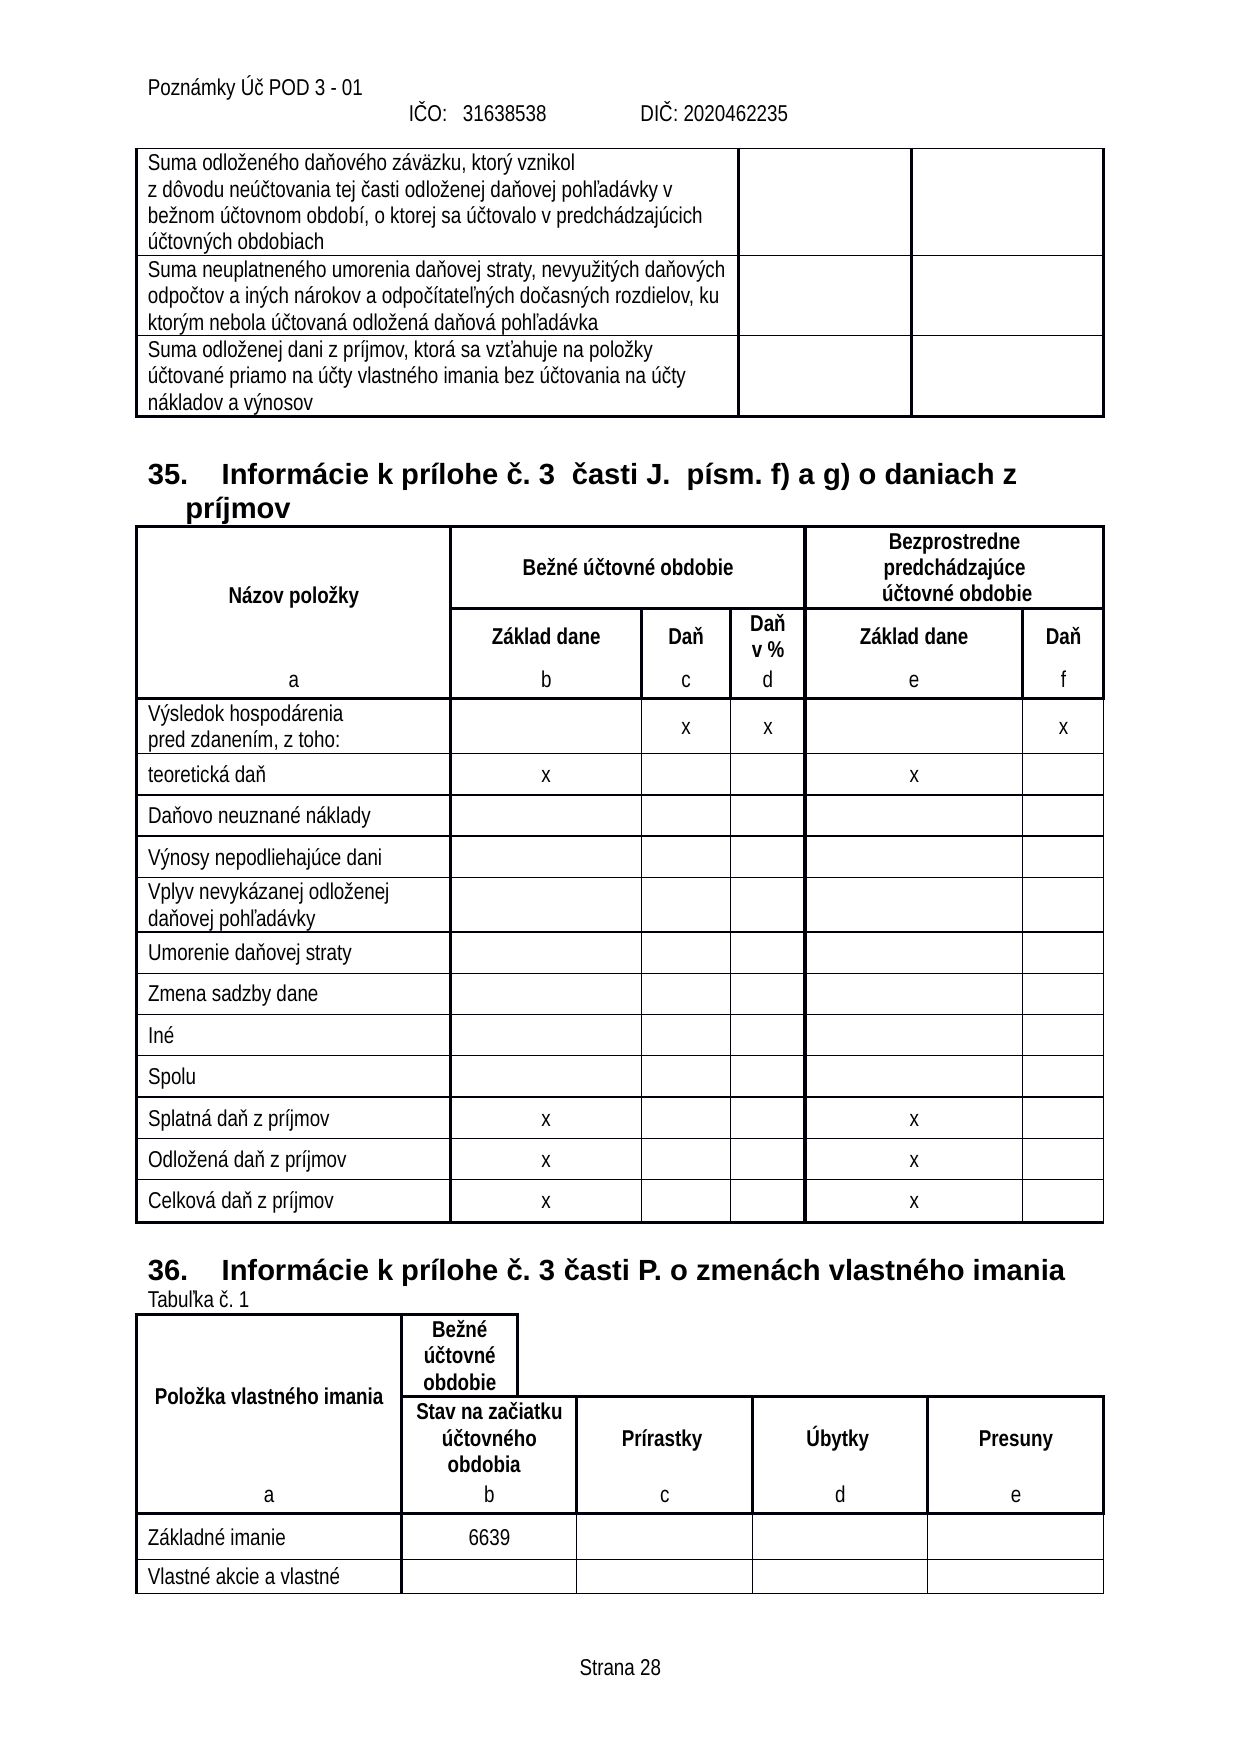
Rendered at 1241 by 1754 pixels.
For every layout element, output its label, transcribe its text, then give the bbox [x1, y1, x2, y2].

table_cell [740, 149, 910, 255]
table_cell Daň v % [732, 610, 803, 662]
table_cell [1023, 974, 1103, 1014]
table_cell [807, 837, 1022, 877]
table_cell [1023, 933, 1103, 972]
table_header Položka vlastného imania [138, 1316, 400, 1477]
table_cell [1023, 754, 1103, 794]
table_cell Úbytky [754, 1398, 926, 1477]
table_cell [642, 933, 730, 972]
title Informácie k prílohe č. 3 časti J. písm. f) a g) o daniach z príjmov [148, 457, 1092, 524]
table_cell [807, 700, 1022, 753]
table_cell Základné imanie [138, 1515, 400, 1559]
table_cell [928, 1560, 1103, 1593]
table_cell [731, 837, 803, 877]
table_cell [1023, 1139, 1103, 1179]
table_cell [753, 1515, 927, 1559]
table_cell Suma odloženého daňového záväzku, ktorý vznikol z dôvodu neúčtovania tej časti odloženej daňovej pohľadávky v bežnom účtovnom období, o ktorej sa účtovalo v predchádzajúcich účtovných obdobiach [138, 149, 737, 255]
table_cell [452, 1056, 641, 1096]
table_cell [642, 1015, 730, 1055]
table_cell [731, 1139, 803, 1179]
table_cell Vlastné akcie a vlastné [138, 1560, 400, 1593]
table_cell x [642, 700, 730, 753]
table_cell [1023, 878, 1103, 931]
table_cell x [807, 1098, 1022, 1138]
table_cell [807, 1056, 1022, 1096]
table_cell [731, 754, 803, 794]
table_cell a [138, 1477, 400, 1512]
table_cell x [452, 754, 641, 794]
table_cell x [452, 1098, 641, 1138]
table_cell [731, 1098, 803, 1138]
table_cell [731, 1180, 803, 1221]
table_cell [1023, 837, 1103, 877]
table_cell [913, 256, 1102, 335]
table_cell [1023, 1015, 1103, 1055]
table_cell [642, 1139, 730, 1179]
table_cell x [1023, 700, 1103, 753]
table_cell Umorenie daňovej straty [138, 933, 449, 972]
table_cell Daň [643, 610, 729, 662]
table_cell x [807, 1180, 1022, 1221]
table_cell [928, 1515, 1103, 1559]
table_cell [452, 837, 641, 877]
table_cell Zmena sadzby dane [138, 974, 449, 1014]
table_cell [642, 796, 730, 835]
table_cell d [732, 663, 803, 697]
table_cell [753, 1560, 927, 1593]
table_cell 6639 [403, 1515, 576, 1559]
table_cell Suma odloženej dani z príjmov, ktorá sa vzťahuje na položky účtované priamo na účty vlastného imania bez účtovania na účty nákladov a výnosov [138, 336, 737, 415]
table_cell [452, 933, 641, 972]
table_cell b [403, 1477, 575, 1512]
text Tabuľka č. 1 [148, 1286, 1092, 1313]
table_cell [1023, 1180, 1103, 1221]
table_cell a [138, 663, 449, 697]
table_cell e [929, 1477, 1102, 1512]
table_cell e [807, 663, 1021, 697]
table_cell Celková daň z príjmov [138, 1180, 449, 1221]
table_cell Spolu [138, 1056, 449, 1096]
table_cell c [578, 1477, 751, 1512]
table_cell Základ dane [807, 610, 1021, 662]
table_cell Iné [138, 1015, 449, 1055]
table_cell teoretická daň [138, 754, 449, 794]
table_cell [452, 1015, 641, 1055]
table_cell Splatná daň z príjmov [138, 1098, 449, 1138]
table_cell [403, 1560, 576, 1593]
table_header Bezprostredne predchádzajúce účtovné obdobie [807, 528, 1102, 607]
table_cell [913, 149, 1102, 255]
table_cell Prírastky [578, 1398, 751, 1477]
table_cell [452, 700, 641, 753]
table_cell [1023, 1056, 1103, 1096]
table_cell [642, 878, 730, 931]
table_cell [731, 1015, 803, 1055]
table_cell [1023, 1098, 1103, 1138]
table_cell [807, 796, 1022, 835]
title Informácie k prílohe č. 3 časti P. o zmenách vlastného imania [148, 1253, 1092, 1286]
table_cell Odložená daň z príjmov [138, 1139, 449, 1179]
table_cell f [1024, 663, 1102, 697]
table_cell b [452, 663, 640, 697]
table_cell [452, 878, 641, 931]
table_cell x [452, 1139, 641, 1179]
table_header Názov položky [138, 528, 449, 662]
table_cell Presuny [929, 1398, 1102, 1477]
table_cell Výsledok hospodárenia pred zdanením, z toho: [138, 700, 449, 753]
table_cell [740, 256, 910, 335]
table_cell [731, 1056, 803, 1096]
table_cell [642, 1180, 730, 1221]
table_header Bežné účtovné obdobie [403, 1316, 516, 1395]
table_cell [452, 796, 641, 835]
table_cell [740, 336, 910, 415]
table_cell [913, 336, 1102, 415]
table_cell [452, 974, 641, 1014]
table_header Bežné účtovné obdobie [452, 528, 803, 607]
table_cell c [643, 663, 729, 697]
table_cell [642, 974, 730, 1014]
table_cell Základ dane [452, 610, 640, 662]
table_cell [807, 1015, 1022, 1055]
table_cell Suma neuplatneného umorenia daňovej straty, nevyužitých daňových odpočtov a iných nárokov a odpočítateľných dočasných rozdielov, ku ktorým nebola účtovaná odložená daňová pohľadávka [138, 256, 737, 335]
table_cell [731, 933, 803, 972]
table_cell [642, 1098, 730, 1138]
table_cell Výnosy nepodliehajúce dani [138, 837, 449, 877]
table_cell [731, 878, 803, 931]
table_cell Vplyv nevykázanej odloženej daňovej pohľadávky [138, 878, 449, 931]
table_cell Stav na začiatku účtovného obdobia [403, 1398, 575, 1477]
table_cell Daň [1024, 610, 1102, 662]
table_cell [807, 933, 1022, 972]
table_cell [807, 974, 1022, 1014]
table_cell [731, 796, 803, 835]
table_cell x [807, 1139, 1022, 1179]
table_cell Daňovo neuznané náklady [138, 796, 449, 835]
table_cell x [731, 700, 803, 753]
table_cell d [754, 1477, 926, 1512]
table_cell [807, 878, 1022, 931]
table_cell x [807, 754, 1022, 794]
table_cell [642, 754, 730, 794]
table_cell [1023, 796, 1103, 835]
table_cell [577, 1515, 752, 1559]
table_cell [577, 1560, 752, 1593]
table_cell x [452, 1180, 641, 1221]
table_cell [642, 1056, 730, 1096]
table_cell [642, 837, 730, 877]
table_cell [731, 974, 803, 1014]
